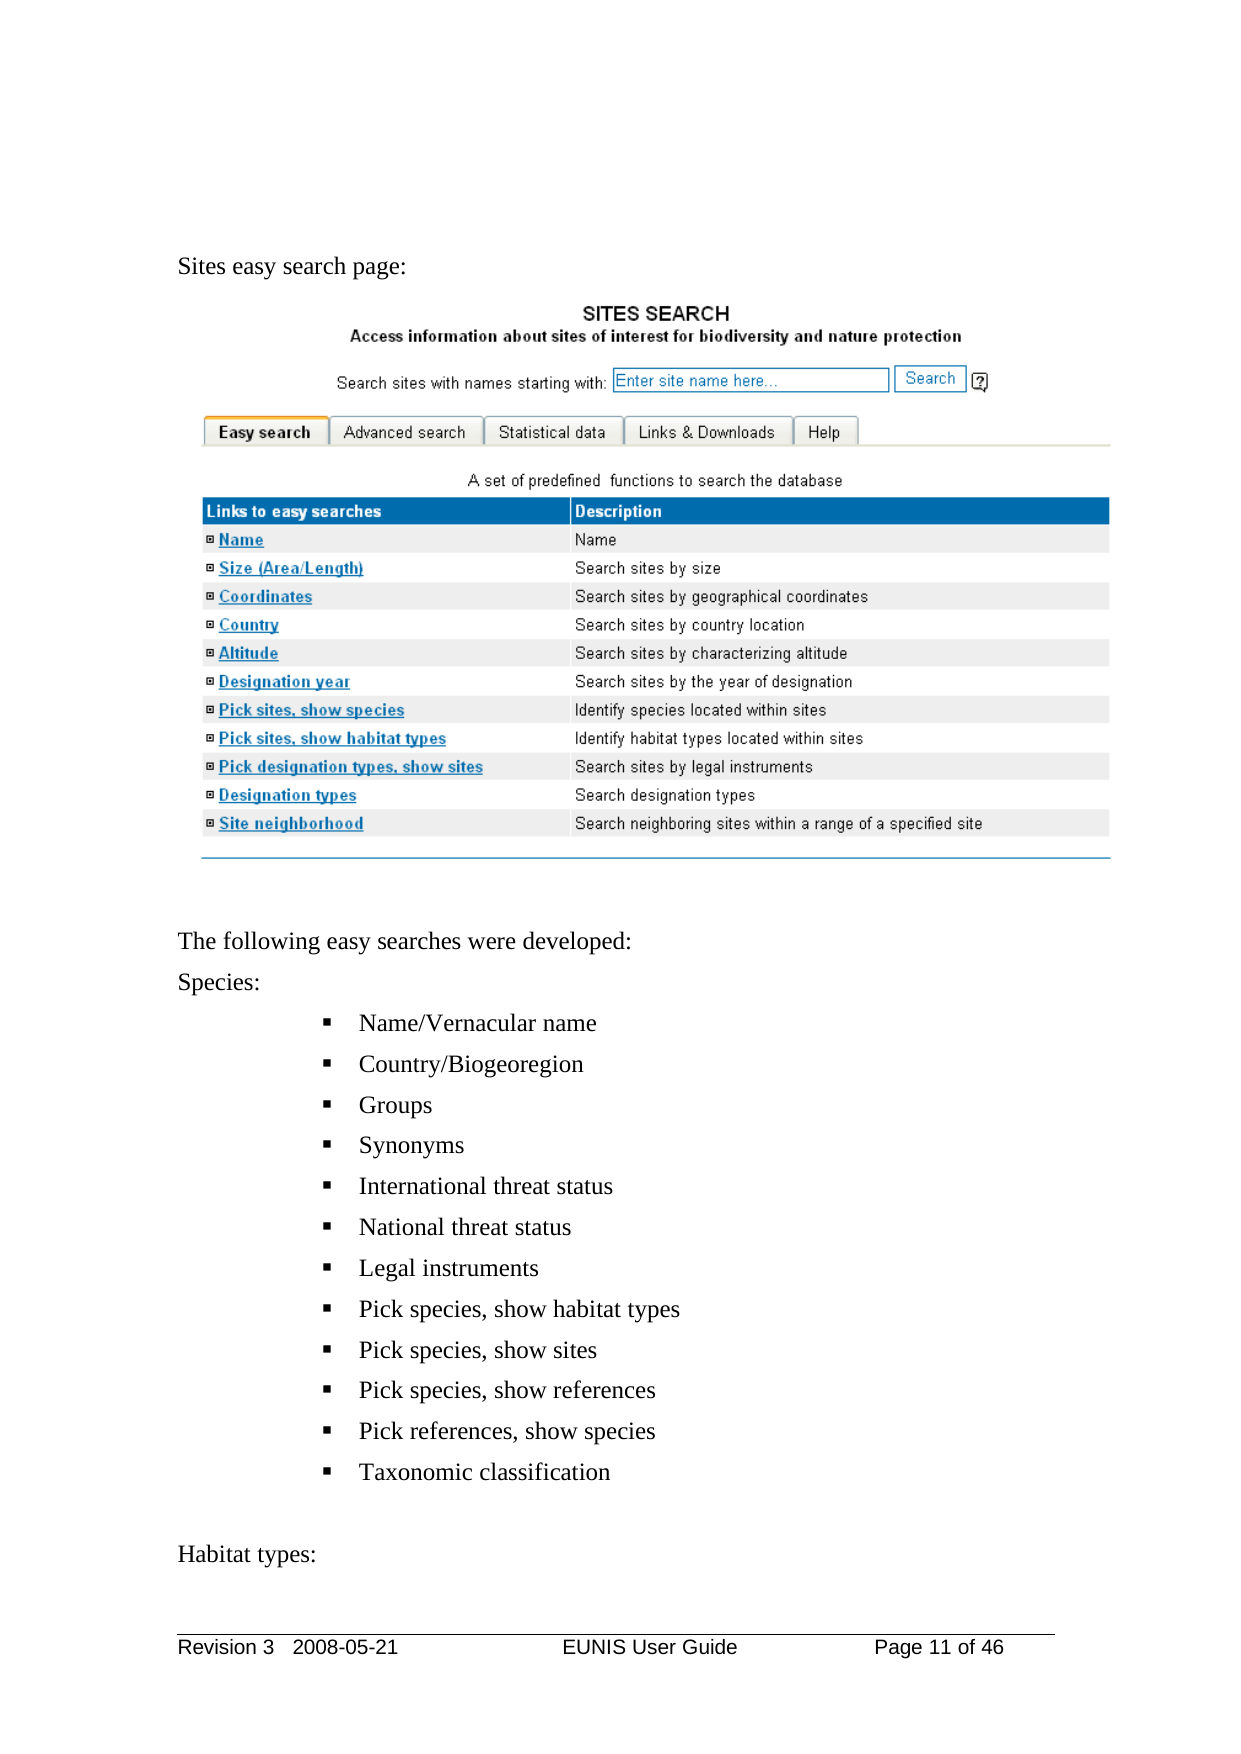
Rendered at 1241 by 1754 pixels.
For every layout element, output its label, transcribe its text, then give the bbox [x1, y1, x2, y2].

list Groups [321, 1089, 1092, 1118]
list Taxonomic classification [321, 1457, 1092, 1486]
list Pick references, show species [321, 1416, 1092, 1445]
picture [193, 301, 1118, 865]
list Name/Vernacular name [321, 1008, 1092, 1037]
list National threat status [321, 1212, 1092, 1241]
list Country/Biogeoregion [321, 1049, 1092, 1078]
list Pick species, show sites [321, 1334, 1092, 1363]
list Pick species, show references [321, 1375, 1092, 1404]
list Synonyms [321, 1130, 1092, 1159]
text Sites easy search page: [177, 251, 1092, 280]
text The following easy searches were developed: [177, 926, 1092, 955]
text Habitat types: [177, 1539, 1092, 1568]
text Species: [177, 967, 1092, 996]
list International threat status [321, 1171, 1092, 1200]
list Legal instruments [321, 1253, 1092, 1282]
list Pick species, show habitat types [321, 1294, 1092, 1323]
